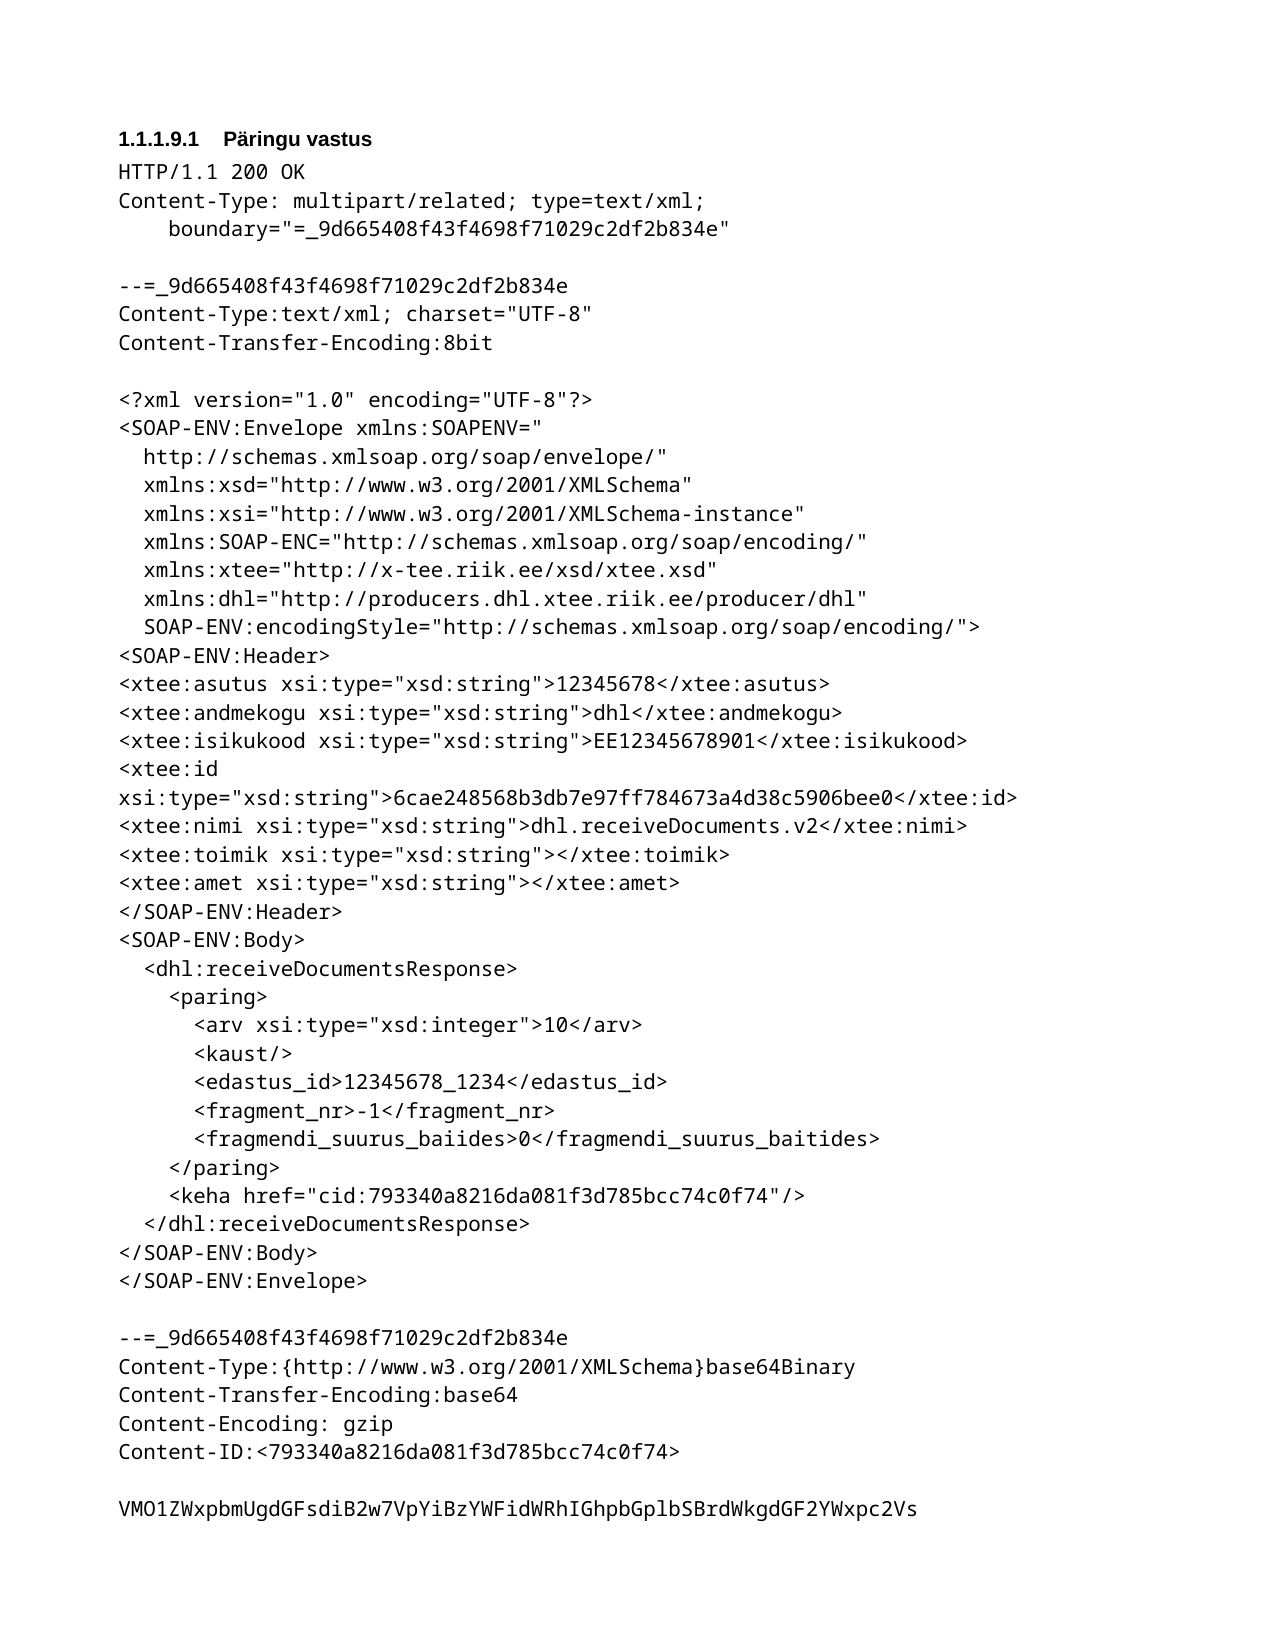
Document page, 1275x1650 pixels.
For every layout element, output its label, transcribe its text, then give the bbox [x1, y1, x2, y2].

text <edastus_id>12345678_1234</edastus_id> [118, 1067, 1157, 1096]
text Content-Encoding: gzip [118, 1409, 1157, 1437]
text <paring> [118, 982, 1157, 1011]
text </dhl:receiveDocumentsResponse> [118, 1209, 1157, 1238]
text Content-Transfer-Encoding:8bit [118, 328, 1157, 356]
text <xtee:andmekogu xsi:type="xsd:string">dhl</xtee:andmekogu> [118, 698, 1157, 726]
text </SOAP-ENV:Header> [118, 897, 1157, 925]
text --=_9d665408f43f4698f71029c2df2b834e [118, 271, 1157, 299]
text xmlns:SOAP-ENC="http://schemas.xmlsoap.org/soap/encoding/" [118, 527, 1157, 556]
text Content-Type:{http://www.w3.org/2001/XMLSchema}base64Binary [118, 1352, 1157, 1380]
text boundary="=_9d665408f43f4698f71029c2df2b834e" [118, 214, 1157, 243]
text Content-ID:<793340a8216da081f3d785bcc74c0f74> [118, 1437, 1157, 1466]
text <SOAP-ENV:Envelope xmlns:SOAPENV=" [118, 413, 1157, 442]
text --=_9d665408f43f4698f71029c2df2b834e [118, 1323, 1157, 1352]
text <dhl:receiveDocumentsResponse> [118, 954, 1157, 982]
text <SOAP-ENV:Body> [118, 925, 1157, 954]
text <xtee:id [118, 754, 1157, 783]
text xmlns:xtee="http://x-tee.riik.ee/xsd/xtee.xsd" [118, 556, 1157, 584]
subtitle Päringu vastus [118, 127, 1157, 151]
text xmlns:dhl="http://producers.dhl.xtee.riik.ee/producer/dhl" [118, 584, 1157, 612]
text <fragment_nr>-1</fragment_nr> [118, 1096, 1157, 1124]
text <xtee:asutus xsi:type="xsd:string">12345678</xtee:asutus> [118, 669, 1157, 698]
text xmlns:xsd="http://www.w3.org/2001/XMLSchema" [118, 470, 1157, 499]
text <xtee:amet xsi:type="xsd:string"></xtee:amet> [118, 868, 1157, 897]
text http://schemas.xmlsoap.org/soap/envelope/" [118, 442, 1157, 470]
text <keha href="cid:793340a8216da081f3d785bcc74c0f74"/> [118, 1181, 1157, 1209]
text </SOAP-ENV:Envelope> [118, 1266, 1157, 1295]
text <xtee:isikukood xsi:type="xsd:string">EE12345678901</xtee:isikukood> [118, 726, 1157, 754]
text <SOAP-ENV:Header> [118, 641, 1157, 669]
text Content-Type: multipart/related; type=text/xml; [118, 186, 1157, 214]
text SOAP-ENV:encodingStyle="http://schemas.xmlsoap.org/soap/encoding/"> [118, 612, 1157, 641]
text Content-Type:text/xml; charset="UTF-8" [118, 299, 1157, 328]
text xsi:type="xsd:string">6cae248568b3db7e97ff784673a4d38c5906bee0</xtee:id> [118, 783, 1157, 811]
text </paring> [118, 1153, 1157, 1181]
text <xtee:toimik xsi:type="xsd:string"></xtee:toimik> [118, 840, 1157, 868]
text <kaust/> [118, 1039, 1157, 1067]
text VMO1ZWxpbmUgdGFsdiB2w7VpYiBzYWFidWRhIGhpbGplbSBrdWkgdGF2YWxpc2Vs [118, 1494, 1157, 1522]
text </SOAP-ENV:Body> [118, 1238, 1157, 1266]
text Content-Transfer-Encoding:base64 [118, 1380, 1157, 1409]
text <xtee:nimi xsi:type="xsd:string">dhl.receiveDocuments.v2</xtee:nimi> [118, 811, 1157, 840]
text <arv xsi:type="xsd:integer">10</arv> [118, 1011, 1157, 1039]
text HTTP/1.1 200 OK [118, 157, 1157, 186]
text <fragmendi_suurus_baiides>0</fragmendi_suurus_baitides> [118, 1124, 1157, 1153]
text xmlns:xsi="http://www.w3.org/2001/XMLSchema-instance" [118, 499, 1157, 527]
text <?xml version="1.0" encoding="UTF-8"?> [118, 385, 1157, 413]
